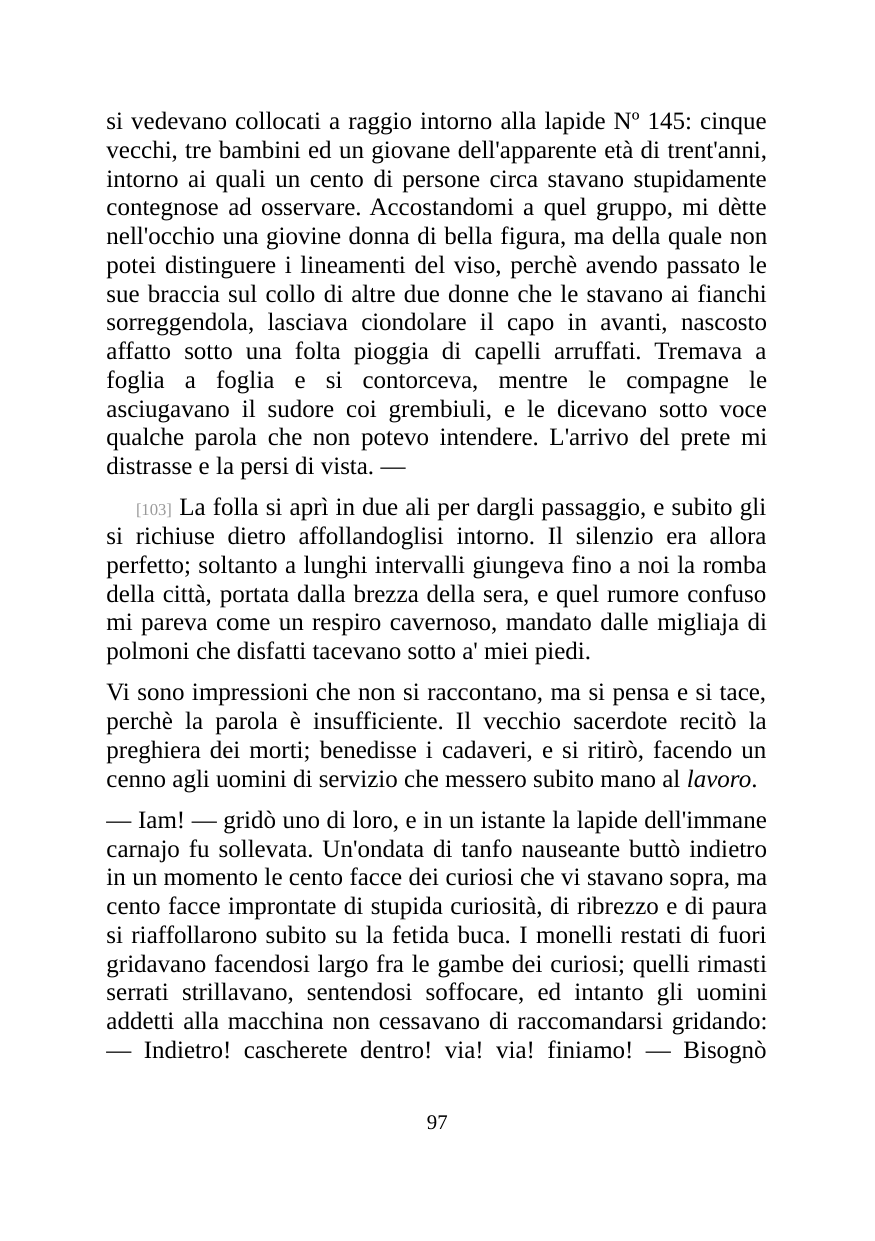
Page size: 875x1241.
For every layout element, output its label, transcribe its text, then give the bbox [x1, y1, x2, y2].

text si vedevano collocati a raggio intorno alla lapide Nº 145: cinque vecchi, tre bambini ed un giovane dell'apparente età di trent'anni, intorno ai quali un cento di persone circa stavano stupidamente contegnose ad osservare. Accostandomi a quel gruppo, mi dètte nell'occhio una giovine donna di bella figura, ma della quale non potei distinguere i lineamenti del viso, perchè avendo passato le sue braccia sul collo di altre due donne che le stavano ai fianchi sorreggendola, lasciava ciondolare il capo in avanti, nascosto affatto sotto una folta pioggia di capelli arruffati. Tremava a foglia a foglia e si contorceva, mentre le compagne le asciugavano il sudore coi grembiuli, e le dicevano sotto voce qualche parola che non potevo intendere. L'arrivo del prete mi distrasse e la persi di vista. ― [106, 106, 768, 480]
text [103] La folla si aprì in due ali per dargli passaggio, e subito gli si richiuse dietro affollandoglisi intorno. Il silenzio era allora perfetto; soltanto a lunghi intervalli giungeva fino a noi la romba della città, portata dalla brezza della sera, e quel rumore confuso mi pareva come un respiro cavernoso, mandato dalle migliaja di polmoni che disfatti tacevano sotto a' miei piedi. [106, 492, 768, 665]
text Vi sono impressioni che non si raccontano, ma si pensa e si tace, perchè la parola è insufficiente. Il vecchio sacerdote recitò la preghiera dei morti; benedisse i cadaveri, e si ritirò, facendo un cenno agli uomini di servizio che messero subito mano al lavoro. [106, 677, 768, 792]
text ― Iam! ― gridò uno di loro, e in un istante la lapide dell'immane carnajo fu sollevata. Un'ondata di tanfo nauseante buttò indietro in un momento le cento facce dei curiosi che vi stavano sopra, ma cento facce improntate di stupida curiosità, di ribrezzo e di paura si riaffollarono subito su la fetida buca. I monelli restati di fuori gridavano facendosi largo fra le gambe dei curiosi; quelli rimasti serrati strillavano, sentendosi soffocare, ed intanto gli uomini addetti alla macchina non cessavano di raccomandarsi gridando: ― Indietro! cascherete dentro! via! via! finiamo! ― Bisognò [106, 805, 768, 1064]
